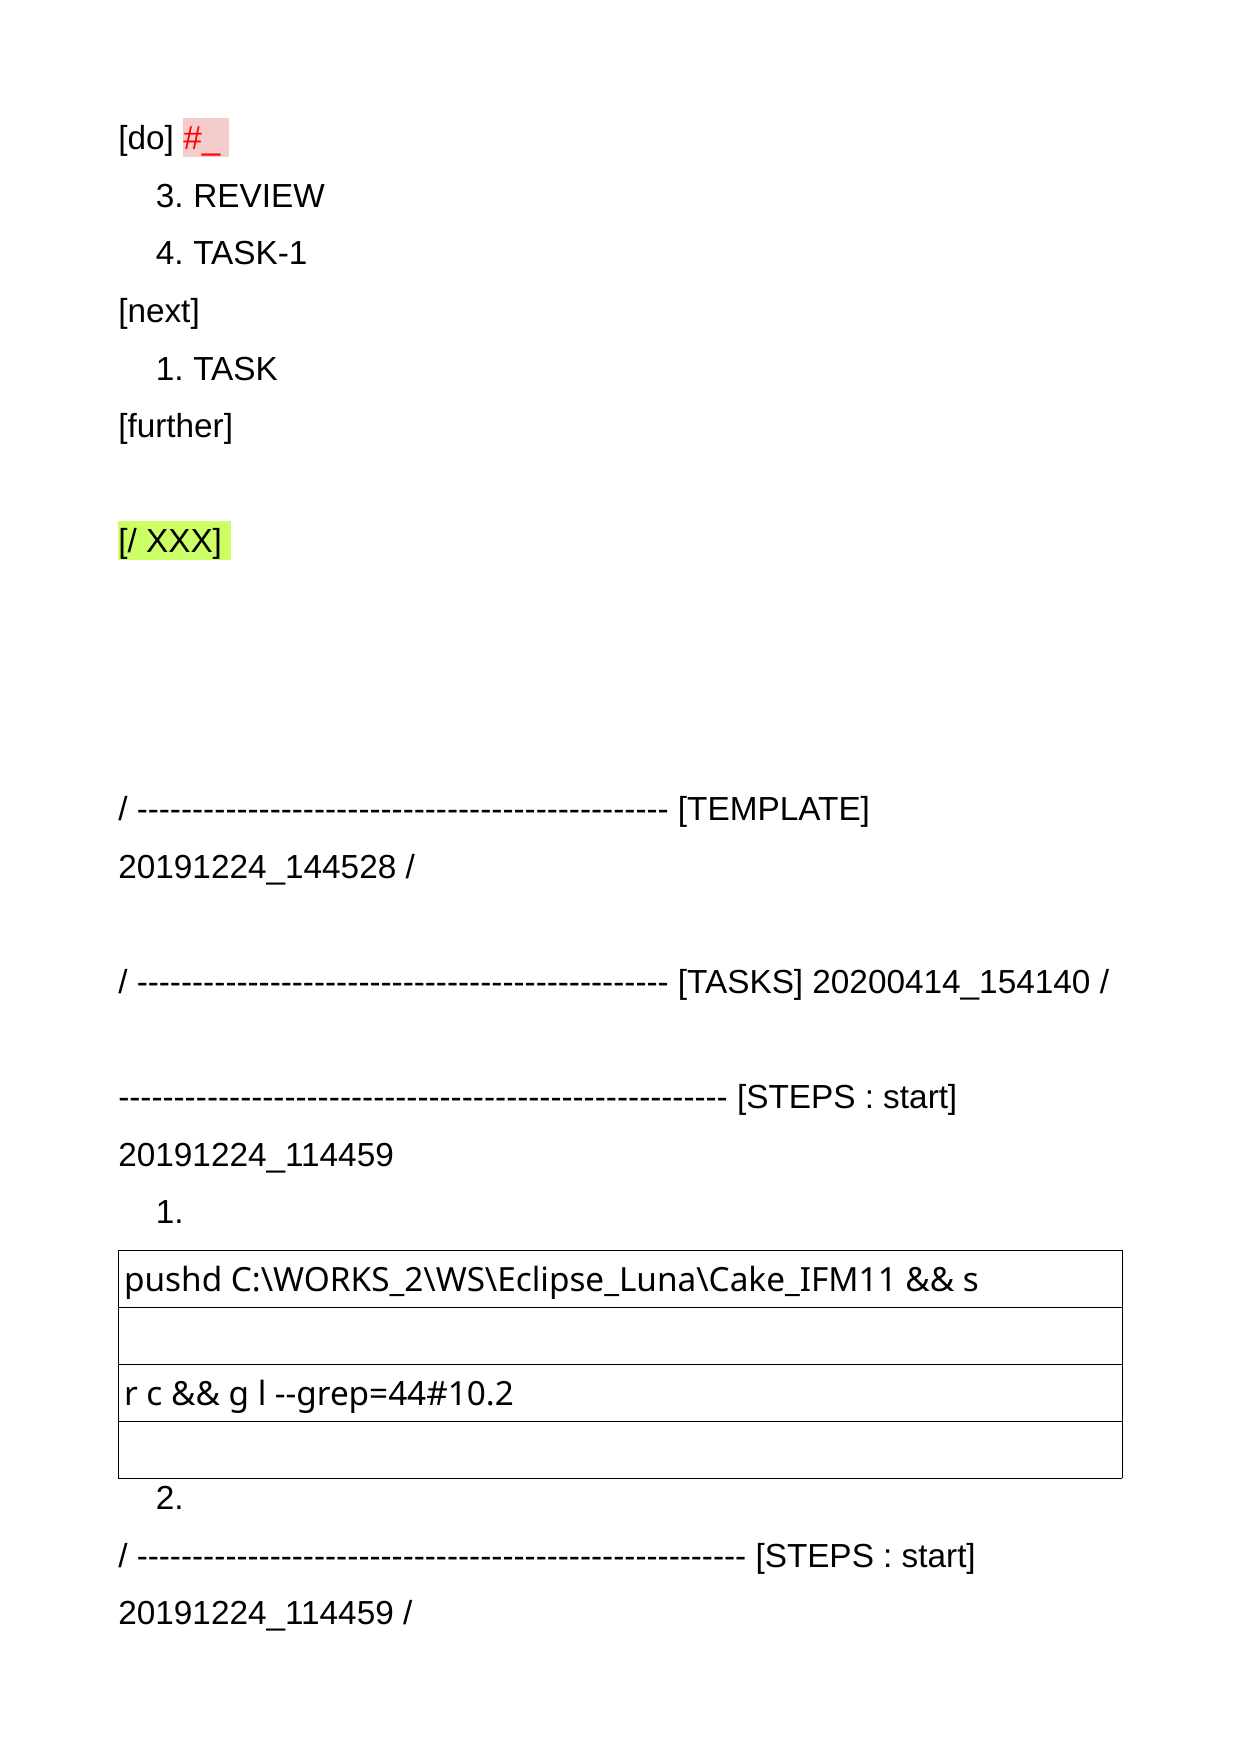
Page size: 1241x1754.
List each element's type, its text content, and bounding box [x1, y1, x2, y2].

list TASK [156, 348, 1122, 387]
table_cell [119, 1422, 1122, 1478]
text [next] [118, 291, 1122, 329]
text / ------------------------------------------------ [TASKS] 20200414_154140 / [118, 962, 1122, 1001]
text [further] [118, 406, 1122, 444]
table_cell r c && g l --grep=44#10.2 [119, 1365, 1122, 1421]
table_header pushd C:\WORKS_2\WS\Eclipse_Luna\Cake_IFM11 && s [119, 1251, 1122, 1307]
text [do] #_ [118, 118, 1122, 157]
text [/ XXX] [118, 464, 1122, 560]
list TASK-1 [156, 233, 1122, 272]
table_cell [119, 1308, 1122, 1364]
list REVIEW [156, 176, 1122, 214]
text / ------------------------------------------------ [TEMPLATE] 20191224_144528 / [118, 789, 1122, 885]
text / ------------------------------------------------------- [STEPS : start] 20191224_114459 / [118, 1536, 1122, 1632]
text ------------------------------------------------------- [STEPS : start] 20191224_114459 [118, 1077, 1122, 1173]
